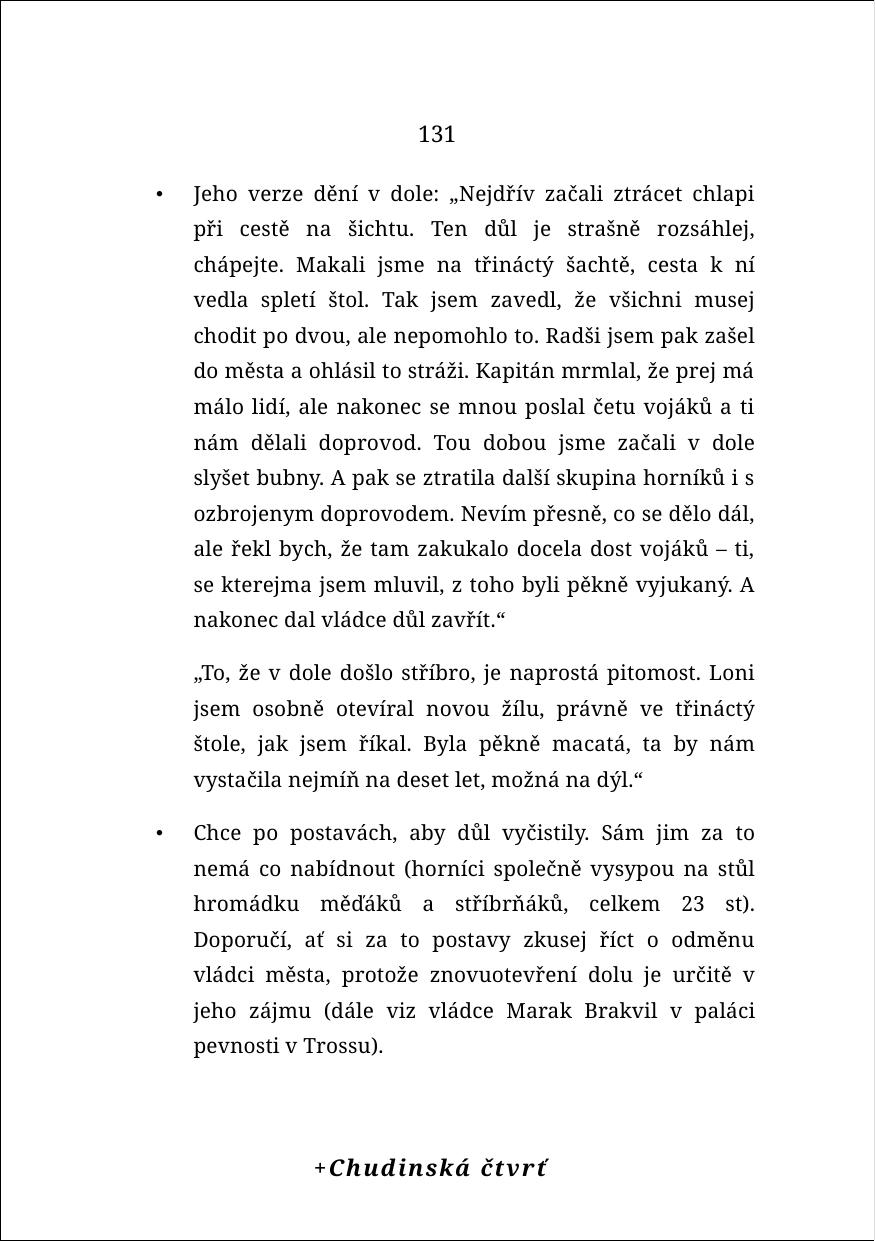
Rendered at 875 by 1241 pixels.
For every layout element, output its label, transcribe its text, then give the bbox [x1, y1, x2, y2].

list Jeho verze dění v dole: „Nejdřív začali ztrácet chlapi při cestě na šichtu. Ten důl je strašně rozsáhlej, chápejte. Makali jsme na třináctý šachtě, cesta k ní vedla spletí štol. Tak jsem zavedl, že všichni musej chodit po dvou, ale nepomohlo to. Radši jsem pak zašel do města a ohlásil to stráži. Kapitán mrmlal, že prej má málo lidí, ale nakonec se mnou poslal četu vojáků a ti nám dělali doprovod. Tou dobou jsme začali v dole slyšet bubny. A pak se ztratila další skupina horníků i s ozbrojenym doprovodem. Nevím přesně, co se dělo dál, ale řekl bych, že tam zakukalo docela dost vojáků – ti, se kterejma jsem mluvil, z toho byli pěkně vyjukaný. A nakonec dal vládce důl zavřít.“ [156, 179, 756, 634]
list Chce po postavách, aby důl vyčistily. Sám jim za to nemá co nabídnout (horníci společně vysypou na stůl hromádku měďáků a stříbrňáků, celkem 23 st). Doporučí, ať si za to postavy zkusej říct o odměnu vládci města, protože znovuotevření dolu je určitě v jeho zájmu (dále viz vládce Marak Brakvil v paláci pevnosti v Trossu). [156, 818, 756, 1060]
list „To, že v dole došlo stříbro, je naprostá pitomost. Loni jsem osobně otevíral novou žílu, právně ve třináctý štole, jak jsem říkal. Byla pěkně macatá, ta by nám vystačila nejmíň na deset let, možná na dýl.“ [156, 658, 756, 793]
